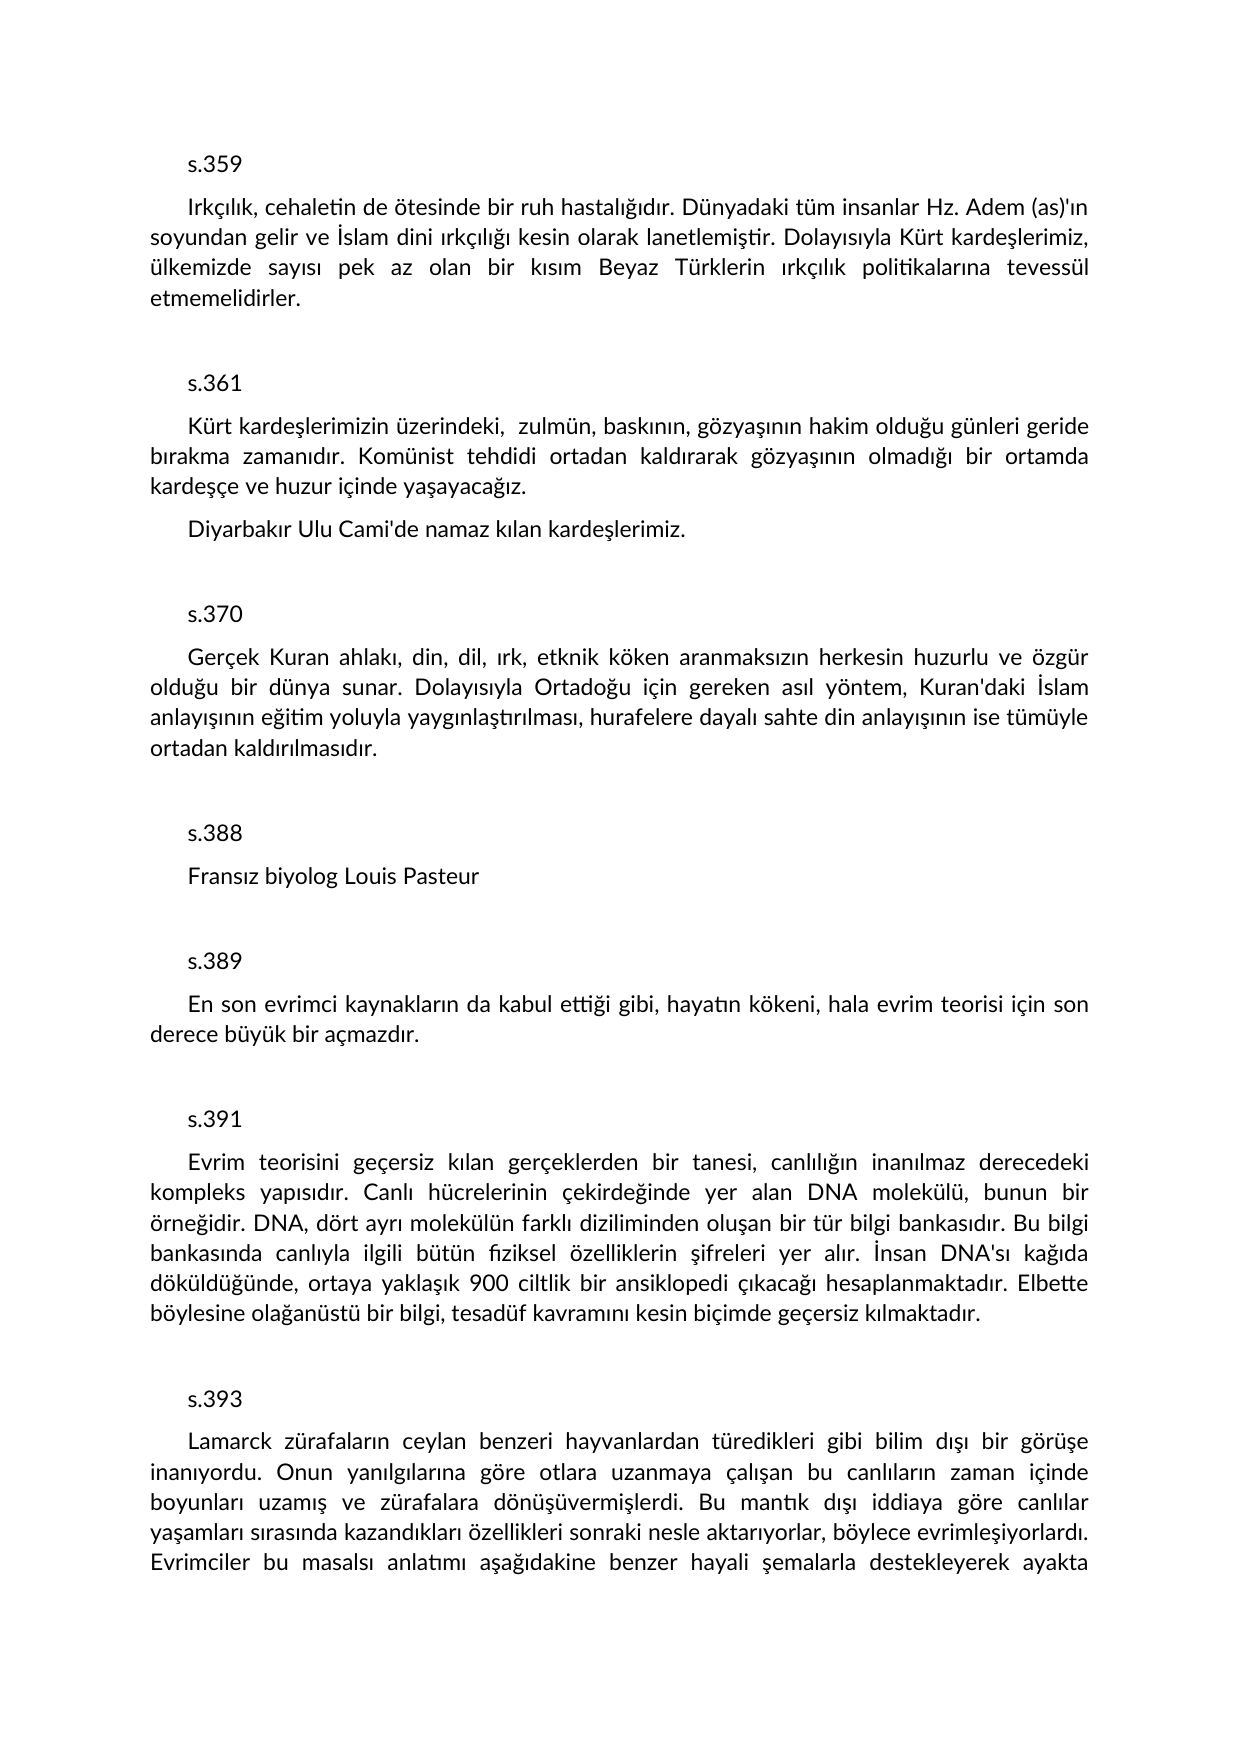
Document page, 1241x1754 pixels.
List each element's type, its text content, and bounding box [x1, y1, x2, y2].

text Irkçılık, cehaletin de ötesinde bir ruh hastalığıdır. Dünyadaki tüm insanlar Hz. Adem (as)'ın soyundan gelir ve İslam dini ırkçılığı kesin olarak lanetlemiştir. Dolayısıyla Kürt kardeşlerimiz, ülkemizde sayısı pek az olan bir kısım Beyaz Türklerin ırkçılık politikalarına tevessül etmemelidirler. [150, 193, 1090, 311]
text s.389 [150, 947, 1090, 974]
text s.393 [150, 1384, 1090, 1412]
text Kürt kardeşlerimizin üzerindeki, zulmün, baskının, gözyaşının hakim olduğu günleri geride bırakma zamanıdır. Komünist tehdidi ortadan kaldırarak gözyaşının olmadığı bir ortamda kardeşçe ve huzur içinde yaşayacağız. [150, 411, 1090, 499]
text s.370 [150, 600, 1090, 627]
text s.361 [150, 369, 1090, 396]
text Diyarbakır Ulu Cami'de namaz kılan kardeşlerimiz. [150, 514, 1090, 542]
text Evrim teorisini geçersiz kılan gerçeklerden bir tanesi, canlılığın inanılmaz derecedeki kompleks yapısıdır. Canlı hücrelerinin çekirdeğinde yer alan DNA molekülü, bunun bir örneğidir. DNA, dört ayrı molekülün farklı diziliminden oluşan bir tür bilgi bankasıdır. Bu bilgi bankasında canlıyla ilgili bütün fiziksel özelliklerin şifreleri yer alır. İnsan DNA'sı kağıda döküldüğünde, ortaya yaklaşık 900 ciltlik bir ansiklopedi çıkacağı hesaplanmaktadır. Elbette böylesine olağanüstü bir bilgi, tesadüf kavramını kesin biçimde geçersiz kılmaktadır. [150, 1148, 1090, 1326]
text Lamarck zürafaların ceylan benzeri hayvanlardan türedikleri gibi bilim dışı bir görüşe inanıyordu. Onun yanılgılarına göre otlara uzanmaya çalışan bu canlıların zaman içinde boyunları uzamış ve zürafalara dönüşüvermişlerdi. Bu mantık dışı iddiaya göre canlılar yaşamları sırasında kazandıkları özellikleri sonraki nesle aktarıyorlar, böylece evrimleşiyorlardı. Evrimciler bu masalsı anlatımı aşağıdakine benzer hayali şemalarla destekleyerek ayakta [150, 1427, 1090, 1575]
text Fransız biyolog Louis Pasteur [150, 861, 1090, 889]
text s.388 [150, 819, 1090, 846]
text En son evrimci kaynakların da kabul ettiği gibi, hayatın kökeni, hala evrim teorisi için son derece büyük bir açmazdır. [150, 989, 1090, 1047]
text Gerçek Kuran ahlakı, din, dil, ırk, etknik köken aranmaksızın herkesin huzurlu ve özgür olduğu bir dünya sunar. Dolayısıyla Ortadoğu için gereken asıl yöntem, Kuran'daki İslam anlayışının eğitim yoluyla yaygınlaştırılması, hurafelere dayalı sahte din anlayışının ise tümüyle ortadan kaldırılmasıdır. [150, 643, 1090, 761]
text s.391 [150, 1105, 1090, 1133]
text s.359 [150, 150, 1090, 177]
